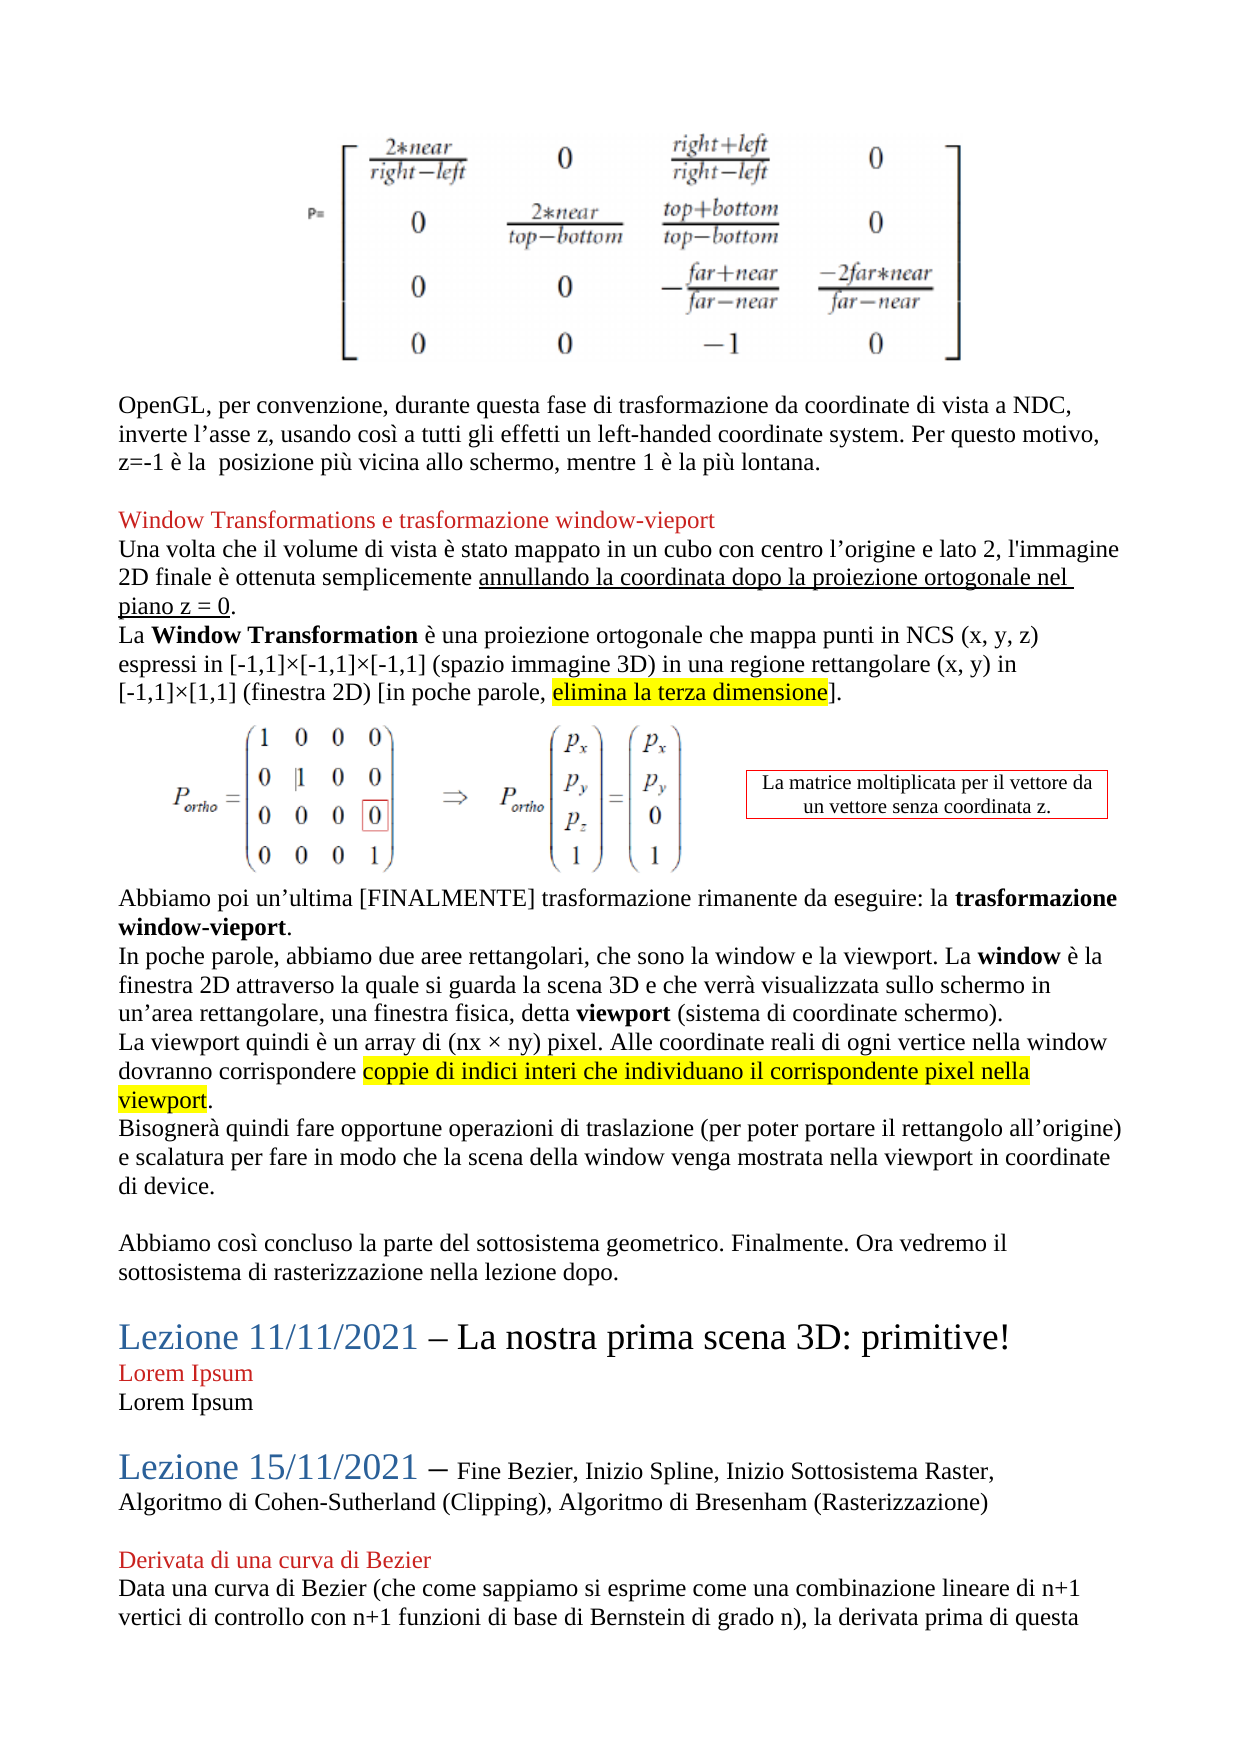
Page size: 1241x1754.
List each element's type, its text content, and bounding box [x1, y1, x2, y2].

text Abbiamo così concluso la parte del sottosistema geometrico. Finalmente. Ora vedremo il sottosistema di rasterizzazione nella lezione dopo. [118, 1228, 1122, 1286]
picture [169, 718, 685, 884]
text OpenGL, per convenzione, durante questa fase di trasformazione da coordinate di vista a NDC, inverte l’asse z, usando così a tutti gli effetti un left-handed coordinate system. Per questo motivo, [118, 390, 1122, 447]
text Data una curva di Bezier (che come sappiamo si esprime come una combinazione lineare di n+1 vertici di controllo con n+1 funzioni di base di Bernstein di grado n), la derivata prima di questa [118, 1573, 1122, 1631]
text Una volta che il volume di vista è stato mappato in un cubo con centro l’origine e lato 2, l'immagine 2D finale è ottenuta semplicemente annullando la coordinata dopo la proiezione ortogonale nel piano z = 0. [118, 534, 1122, 620]
text Algoritmo di Cohen-Sutherland (Clipping), Algoritmo di Bresenham (Rasterizzazione) [118, 1487, 1122, 1516]
text Abbiamo poi un’ultima [FINALMENTE] trasformazione rimanente da eseguire: la trasformazione window-vieport. [118, 706, 1122, 941]
text Derivata di una curva di Bezier [118, 1545, 1122, 1573]
text [-1,1]×[1,1] (finestra 2D) [in poche parole, elimina la terza dimensione]. [118, 677, 1122, 706]
text Lorem Ipsum [118, 1387, 1122, 1415]
picture [307, 133, 964, 362]
text La viewport quindi è un array di (nx × ny) pixel. Alle coordinate reali di ogni vertice nella window dovranno corrispondere coppie di indici interi che individuano il corrispondente pixel nella viewport. [118, 1027, 1122, 1113]
text Lorem Ipsum [118, 1358, 1122, 1387]
text Lezione 11/11/2021 – La nostra prima scena 3D: primitive! [118, 1315, 1122, 1358]
text Bisognerà quindi fare opportune operazioni di traslazione (per poter portare il rettangolo all’origine) e scalatura per fare in modo che la scena della window venga mostrata nella viewport in coordinate di device. [118, 1113, 1122, 1200]
text La Window Transformation è una proiezione ortogonale che mappa punti in NCS (x, y, z) espressi in [-1,1]×[-1,1]×[-1,1] (spazio immagine 3D) in una regione rettangolare (x, y) in [118, 620, 1122, 677]
text Lezione 15/11/2021 – Fine Bezier, Inizio Spline, Inizio Sottosistema Raster, [118, 1444, 1122, 1487]
text z=-1 è la posizione più vicina allo schermo, mentre 1 è la più lontana. [118, 447, 1122, 476]
text In poche parole, abbiamo due aree rettangolari, che sono la window e la viewport. La window è la finestra 2D attraverso la quale si guarda la scena 3D e che verrà visualizzata sullo schermo in un’area rettangolare, una finestra fisica, detta viewport (sistema di coordinate schermo). [118, 941, 1122, 1027]
text Window Transformations e trasformazione window-vieport [118, 505, 1122, 534]
